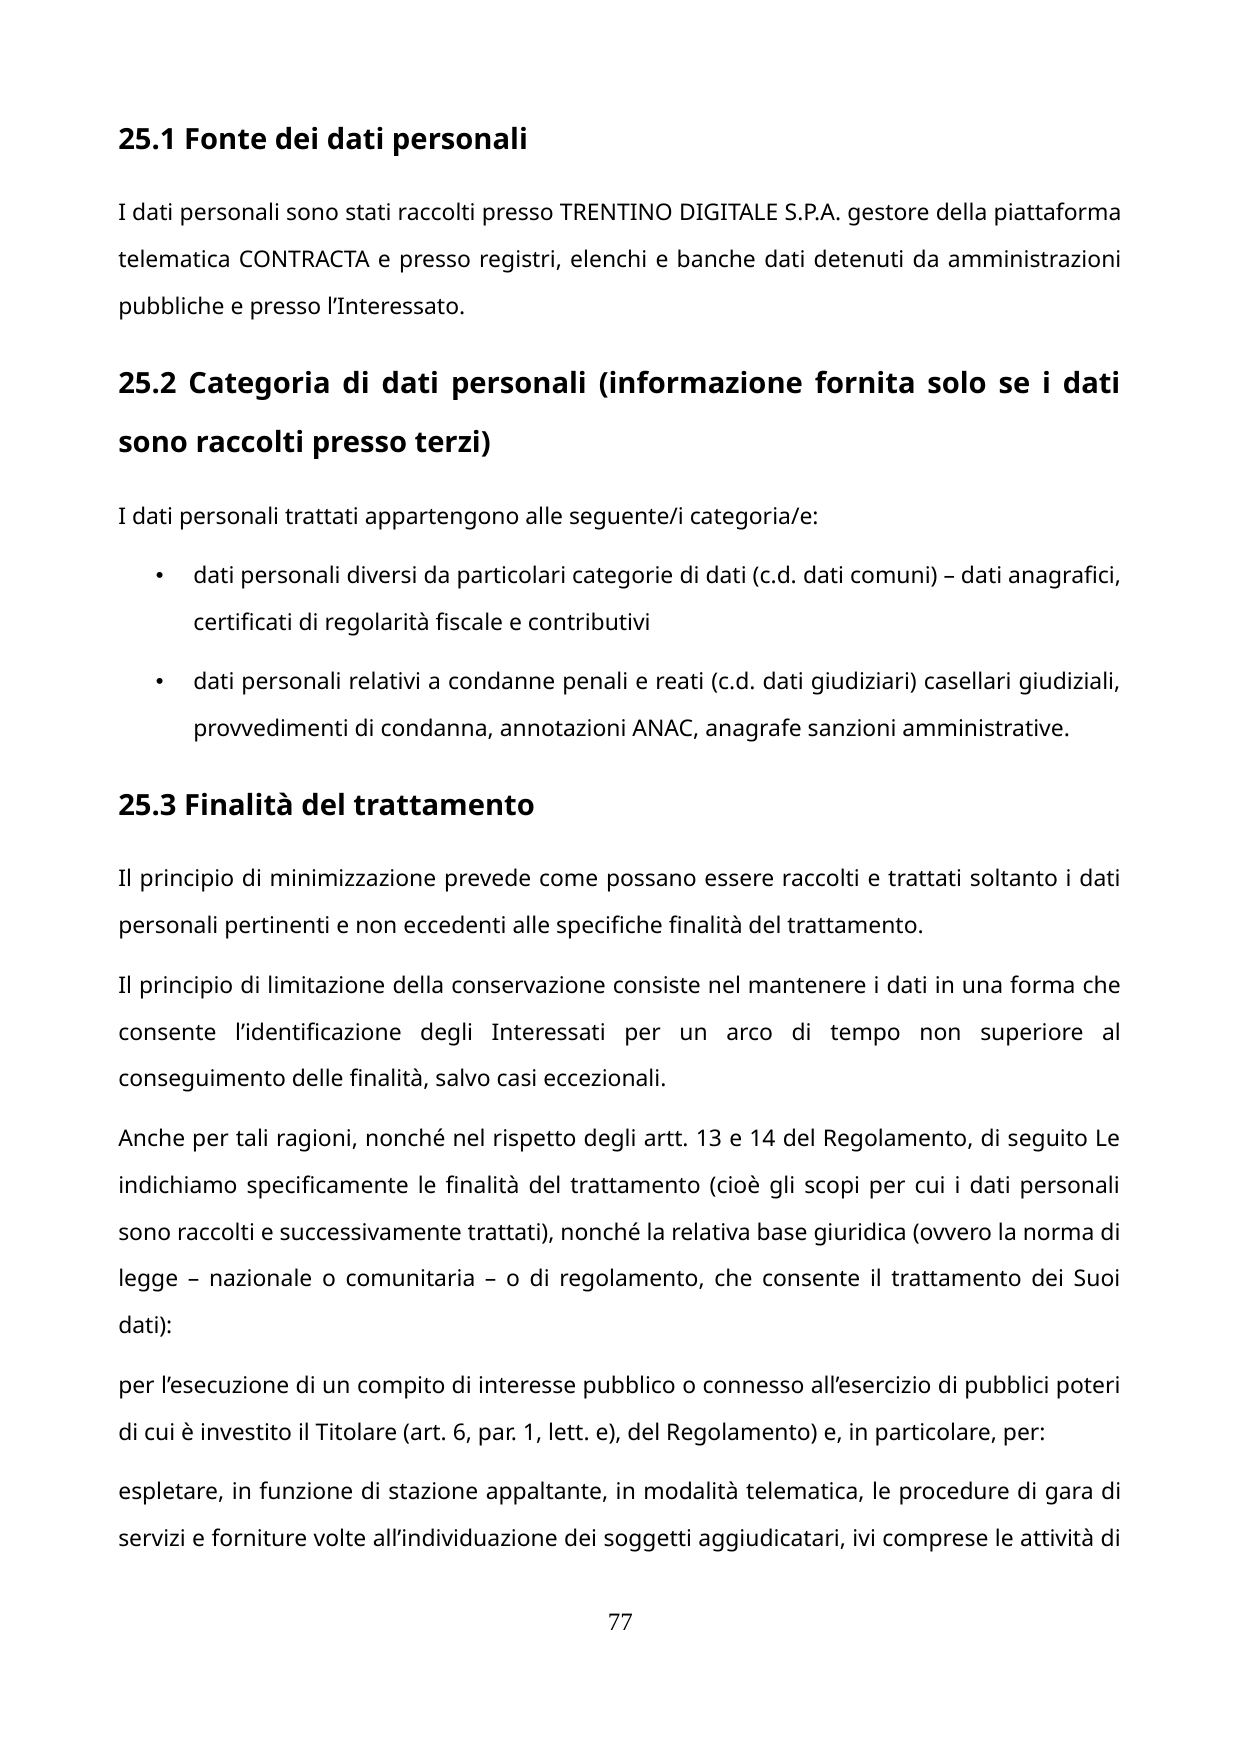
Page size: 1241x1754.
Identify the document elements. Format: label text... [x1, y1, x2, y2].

list Il principio di minimizzazione prevede come possano essere raccolti e trattati soltanto i dati personali pertinenti e non eccedenti alle specifiche finalità del trattamento. [83, 862, 1122, 940]
subtitle 25.1 Fonte dei dati personali [118, 118, 1122, 158]
list I dati personali sono stati raccolti presso TRENTINO DIGITALE S.P.A. gestore della piattaforma telematica CONTRACTA e presso registri, elenchi e banche dati detenuti da amministrazioni pubbliche e presso l’Interessato. [83, 196, 1122, 321]
list per l’esecuzione di un compito di interesse pubblico o connesso all’esercizio di pubblici poteri di cui è investito il Titolare (art. 6, par. 1, lett. e), del Regolamento) e, in particolare, per: [118, 1368, 1122, 1447]
list espletare, in funzione di stazione appaltante, in modalità telematica, le procedure di gara di servizi e forniture volte all’individuazione dei soggetti aggiudicatari, ivi comprese le attività di [118, 1475, 1122, 1553]
list I dati personali trattati appartengono alle seguente/i categoria/e: [83, 500, 1122, 531]
list dati personali diversi da particolari categorie di dati (c.d. dati comuni) – dati anagrafici, certificati di regolarità fiscale e contributivi [156, 559, 1122, 637]
list dati personali relativi a condanne penali e reati (c.d. dati giudiziari) casellari giudiziali, provvedimenti di condanna, annotazioni ANAC, anagrafe sanzioni amministrative. [156, 665, 1122, 743]
list Anche per tali ragioni, nonché nel rispetto degli artt. 13 e 14 del Regolamento, di seguito Le indichiamo specificamente le finalità del trattamento (cioè gli scopi per cui i dati personali sono raccolti e successivamente trattati), nonché la relativa base giuridica (ovvero la norma di legge – nazionale o comunitaria – o di regolamento, che consente il trattamento dei Suoi dati): [118, 1122, 1122, 1340]
subtitle 25.3 Finalità del trattamento [118, 784, 1122, 824]
list Il principio di limitazione della conservazione consiste nel mantenere i dati in una forma che consente l’identificazione degli Interessati per un arco di tempo non superiore al conseguimento delle finalità, salvo casi eccezionali. [118, 968, 1122, 1093]
subtitle 25.2 Categoria di dati personali (informazione fornita solo se i dati sono raccolti presso terzi) [118, 362, 1122, 461]
